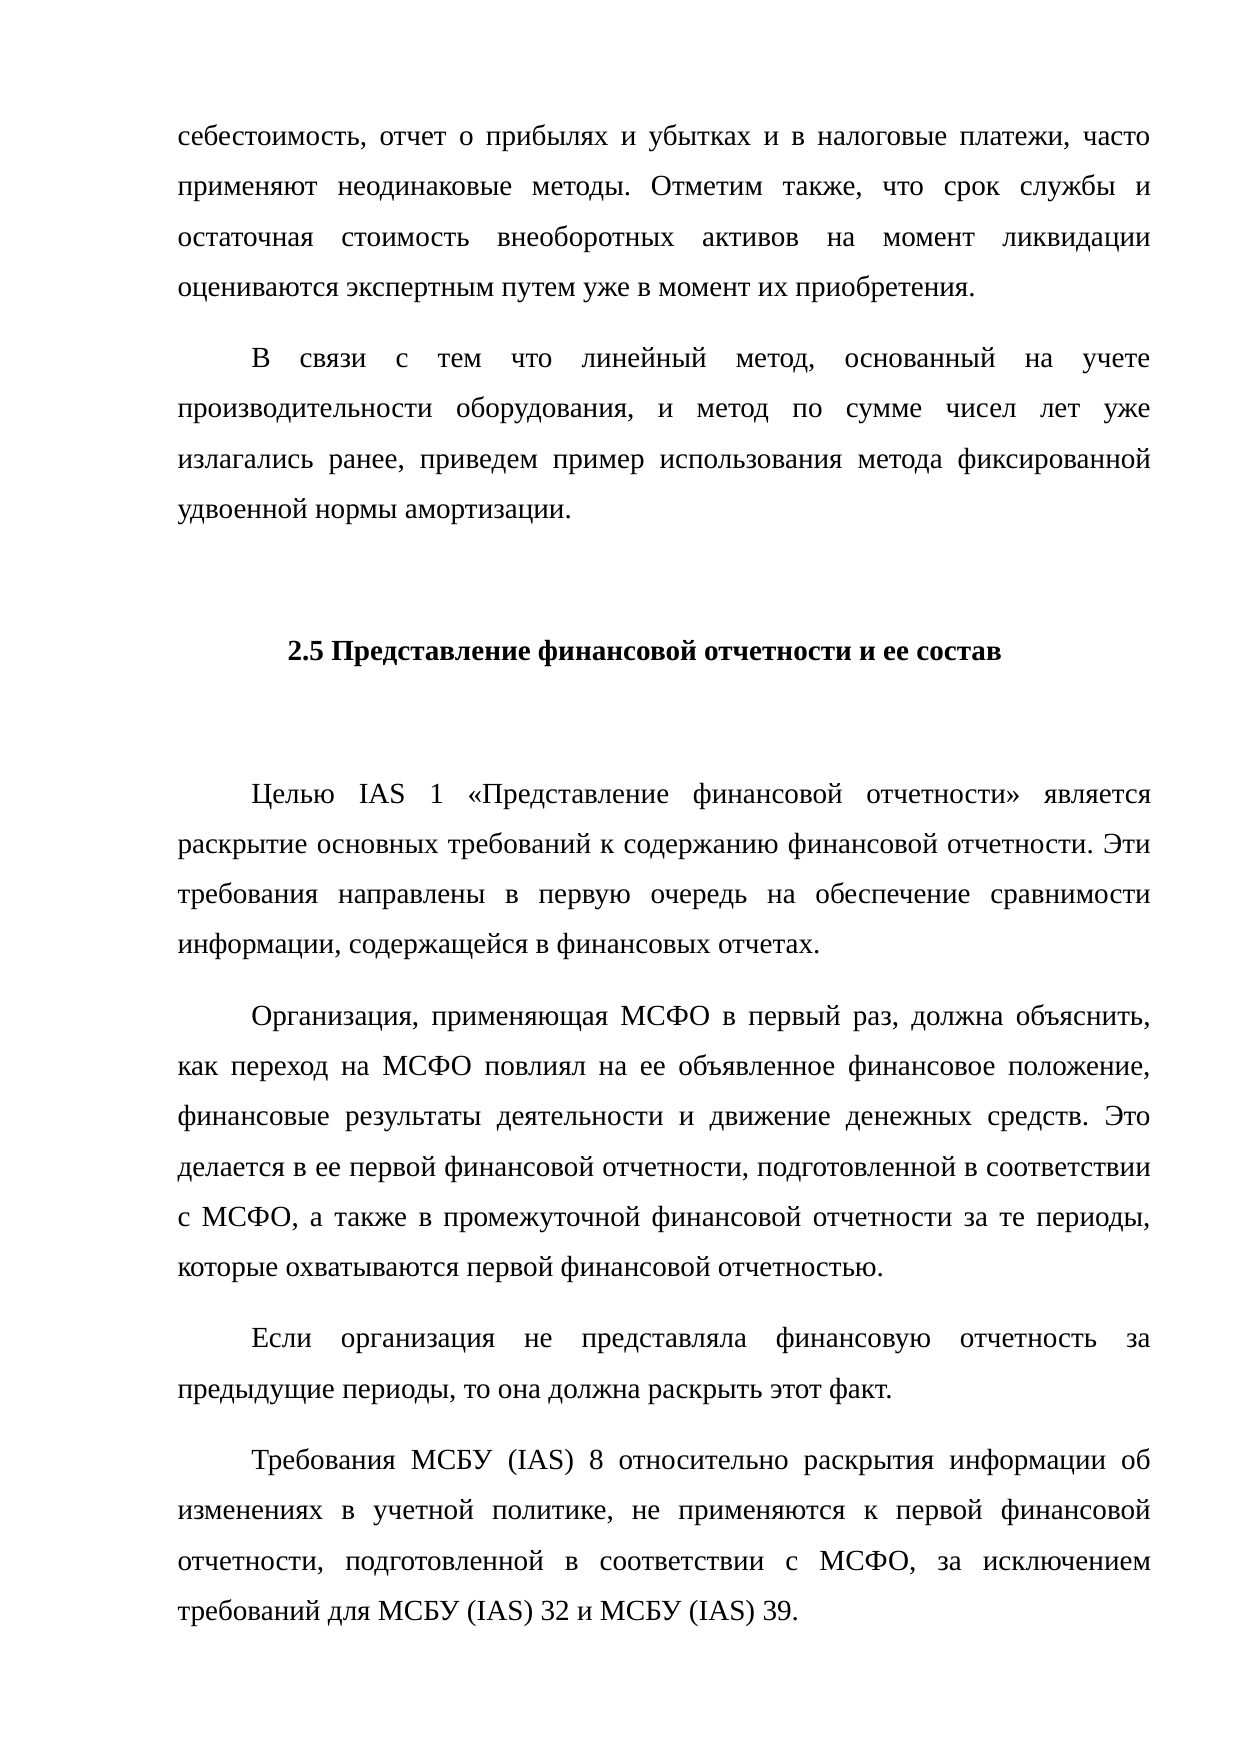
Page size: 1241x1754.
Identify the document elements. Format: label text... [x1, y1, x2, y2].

text Если организация не представляла финансовую отчетность за предыдущие периоды, то она должна раскрыть этот факт. [177, 1321, 1152, 1404]
text 2.5 Представление финансовой отчетности и ее состав [287, 633, 1152, 667]
text В связи с тем что линейный метод, основанный на учете производительности оборудования, и метод по сумме чисел лет уже излагались ранее, приведем пример использования метода фиксированной удвоенной нормы амортизации. [177, 340, 1152, 525]
text Целью IAS 1 «Представление финансовой отчетности» является раскрытие основных требований к содержанию финансовой отчетности. Эти требования направлены в первую очередь на обеспечение сравнимости информации, содержащейся в финансовых отчетах. [177, 776, 1152, 960]
text Требования МСБУ (IAS) 8 относительно раскрытия информации об изменениях в учетной политике, не применяются к первой финансовой отчетности, подготовленной в соответствии с МСФО, за исключением требований для МСБУ (IAS) 32 и МСБУ (IAS) 39. [177, 1442, 1152, 1626]
text Организация, применяющая МСФО в первый раз, должна объяснить, как переход на МСФО повлиял на ее объявленное финансовое положение, финансовые результаты деятельности и движение денежных средств. Это делается в ее первой финансовой отчетности, подготовленной в соответствии с МСФО, а также в промежуточной финансовой отчетности за те периоды, которые охватываются первой финансовой отчетностью. [177, 998, 1152, 1283]
text себестоимость, отчет о прибылях и убытках и в налоговые платежи, часто применяют неодинаковые методы. Отметим также, что срок службы и остаточная стоимость внеоборотных активов на момент ликвидации оцениваются экспертным путем уже в момент их приобретения. [177, 118, 1152, 303]
